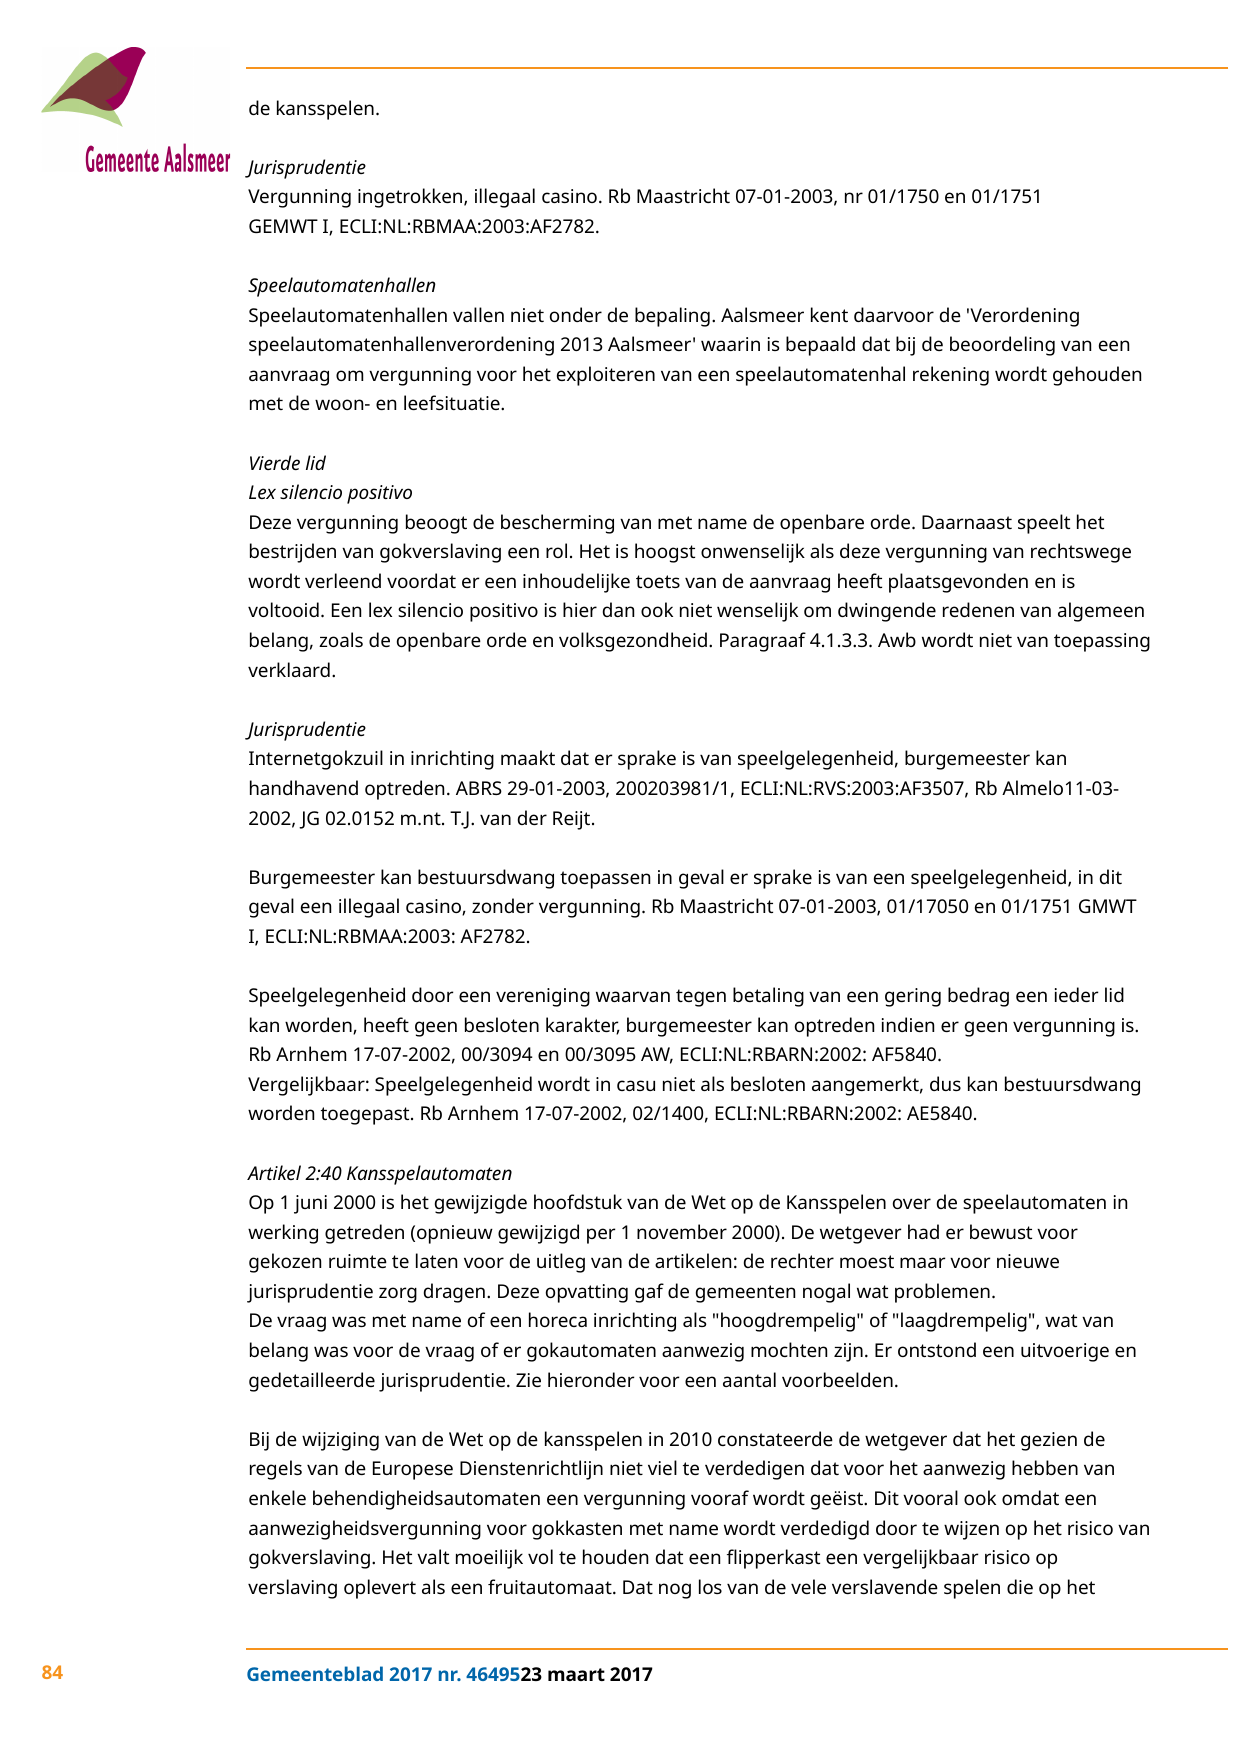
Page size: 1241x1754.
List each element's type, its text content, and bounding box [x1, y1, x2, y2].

text Speelautomatenhallen [248, 272, 1152, 298]
text Jurisprudentie [248, 716, 1152, 742]
text De vraag was met name of een horeca inrichting als "hoogdrempelig" of "laagdrempelig", wat van belang was voor de vraag of er gokautomaten aanwezig mochten zijn. Er ontstond een uitvoerige en gedetailleerde jurisprudentie. Zie hieronder voor een aantal voorbeelden. [248, 1308, 1152, 1393]
text Internetgokzuil in inrichting maakt dat er sprake is van speelgelegenheid, burgemeester kan handhavend optreden. ABRS 29-01-2003, 200203981/1, ECLI:NL:RVS:2003:AF3507, Rb Almelo11-03-2002, JG 02.0152 m.nt. T.J. van der Reijt. [248, 746, 1152, 831]
text de kansspelen. [248, 95, 1152, 121]
text Lex silencio positivo [248, 479, 1152, 505]
text Deze vergunning beoogt de bescherming van met name de openbare orde. Daarnaast speelt het bestrijden van gokverslaving een rol. Het is hoogst onwenselijk als deze vergunning van rechtswege wordt verleend voordat er een inhoudelijke toets van de aanvraag heeft plaatsgevonden en is voltooid. Een lex silencio positivo is hier dan ook niet wenselijk om dwingende redenen van algemeen belang, zoals de openbare orde en volksgezondheid. Paragraaf 4.1.3.3. Awb wordt niet van toepassing verklaard. [248, 509, 1152, 683]
text Artikel 2:40 Kansspelautomaten [248, 1160, 1152, 1186]
text Vergelijkbaar: Speelgelegenheid wordt in casu niet als besloten aangemerkt, dus kan bestuursdwang worden toegepast. Rb Arnhem 17-07-2002, 02/1400, ECLI:NL:RBARN:2002: AE5840. [248, 1071, 1152, 1126]
text Op 1 juni 2000 is het gewijzigde hoofdstuk van de Wet op de Kansspelen over de speelautomaten in werking getreden (opnieuw gewijzigd per 1 november 2000). De wetgever had er bewust voor gekozen ruimte te laten voor de uitleg van de artikelen: de rechter moest maar voor nieuwe jurisprudentie zorg dragen. Deze opvatting gaf de gemeenten nogal wat problemen. [248, 1189, 1152, 1304]
text Speelautomatenhallen vallen niet onder de bepaling. Aalsmeer kent daarvoor de 'Verordening speelautomatenhallenverordening 2013 Aalsmeer' waarin is bepaald dat bij de beoordeling van een aanvraag om vergunning voor het exploiteren van een speelautomatenhal rekening wordt gehouden met de woon- en leefsituatie. [248, 302, 1152, 416]
text Jurisprudentie [248, 154, 1152, 180]
text Vierde lid [248, 450, 1152, 476]
text Speelgelegenheid door een vereniging waarvan tegen betaling van een gering bedrag een ieder lid kan worden, heeft geen besloten karakter, burgemeester kan optreden indien er geen vergunning is. Rb Arnhem 17-07-2002, 00/3094 en 00/3095 AW, ECLI:NL:RBARN:2002: AF5840. [248, 982, 1152, 1067]
text Bij de wijziging van de Wet op de kansspelen in 2010 constateerde de wetgever dat het gezien de regels van de Europese Dienstenrichtlijn niet viel te verdedigen dat voor het aanwezig hebben van enkele behendigheidsautomaten een vergunning vooraf wordt geëist. Dit vooral ook omdat een aanwezigheidsvergunning voor gokkasten met name wordt verdedigd door te wijzen op het risico van gokverslaving. Het valt moeilijk vol te houden dat een flipperkast een vergelijkbaar risico op verslaving oplevert als een fruitautomaat. Dat nog los van de vele verslavende spelen die op het [248, 1426, 1152, 1600]
picture [41, 47, 231, 172]
text Burgemeester kan bestuursdwang toepassen in geval er sprake is van een speelgelegenheid, in dit geval een illegaal casino, zonder vergunning. Rb Maastricht 07-01-2003, 01/17050 en 01/1751 GMWT I, ECLI:NL:RBMAA:2003: AF2782. [248, 864, 1152, 949]
text Vergunning ingetrokken, illegaal casino. Rb Maastricht 07-01-2003, nr 01/1750 en 01/1751 [248, 183, 1152, 209]
text GEMWT I, ECLI:NL:RBMAA:2003:AF2782. [248, 213, 1152, 239]
